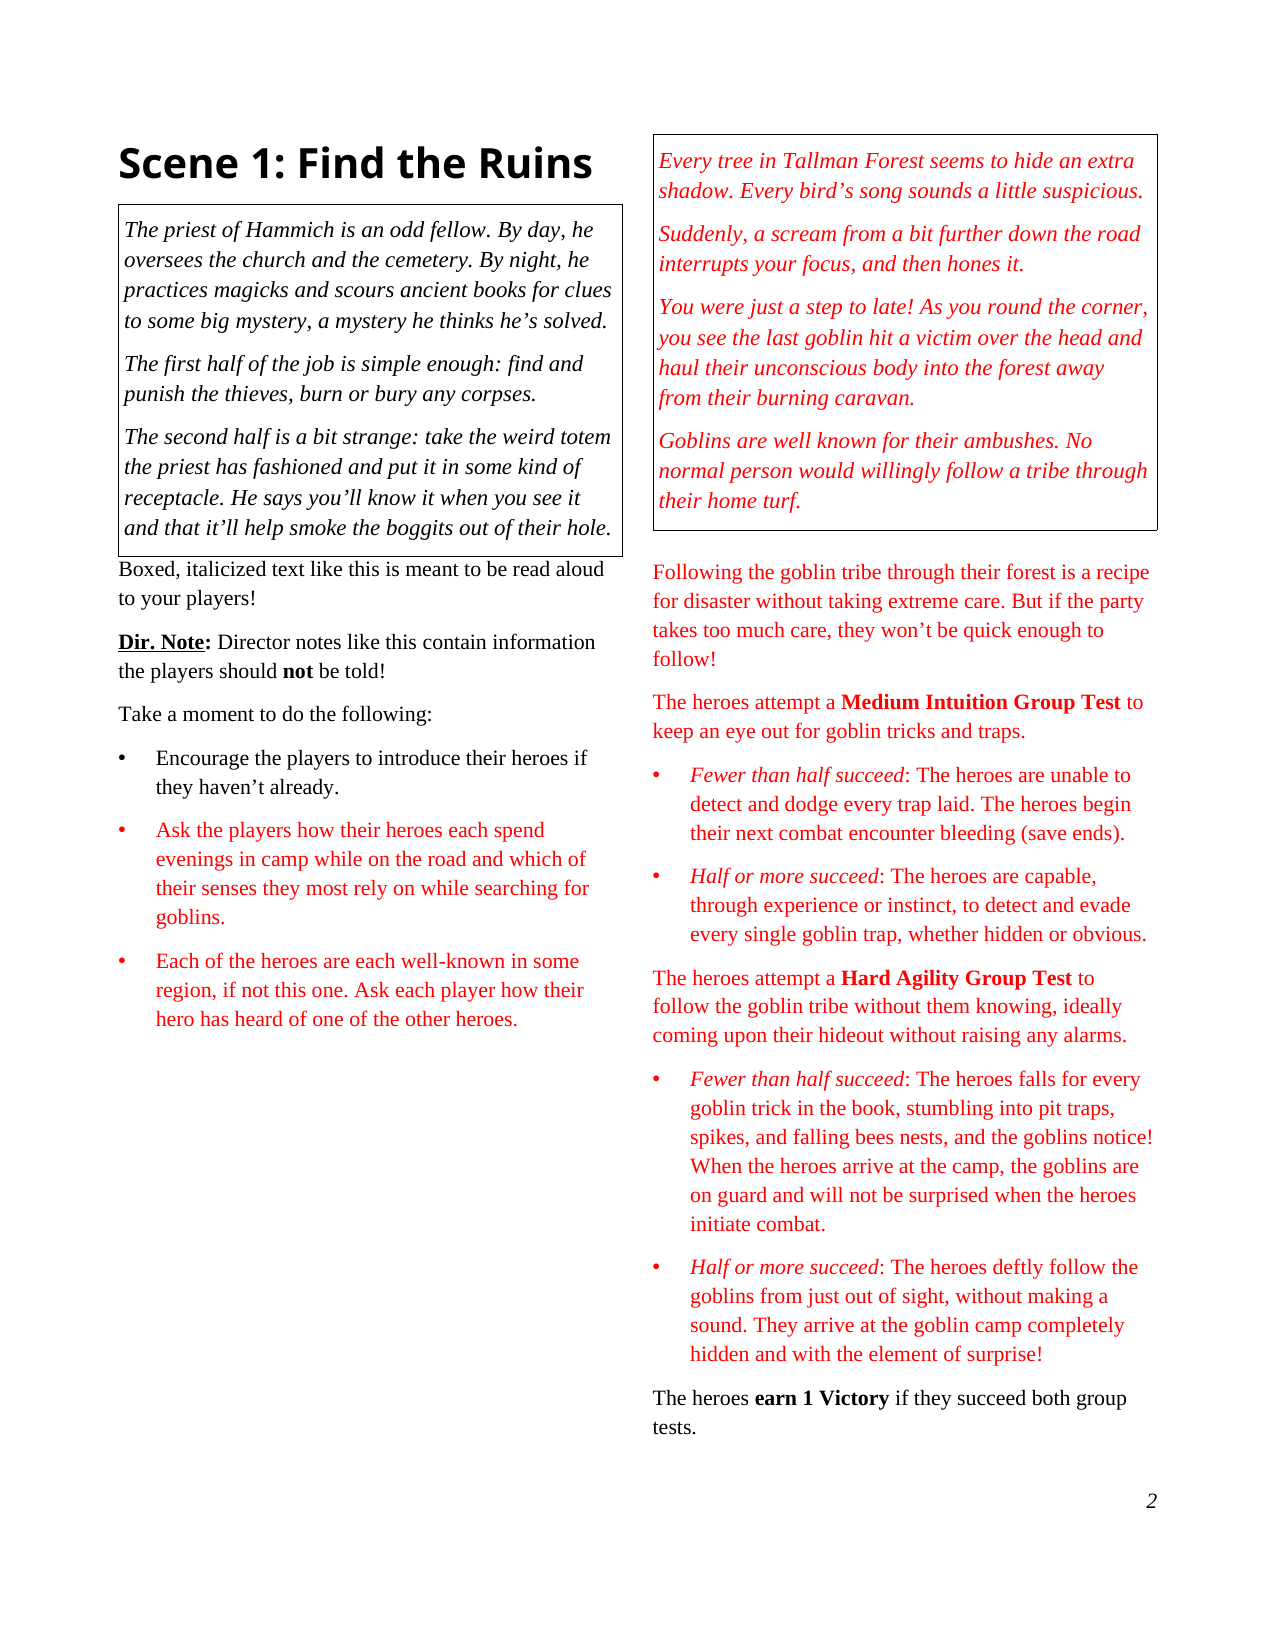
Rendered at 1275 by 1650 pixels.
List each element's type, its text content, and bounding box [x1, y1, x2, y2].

list Encourage the players to introduce their heroes if they haven’t already. [118, 745, 622, 799]
list Fewer than half succeed: The heroes are unable to detect and dodge every trap laid. The heroes begin their next combat encounter bleeding (save ends). [652, 762, 1157, 845]
table_header The priest of Hammich is an odd fellow. By day, he oversees the church and the cemetery. By night, he practices magicks and scours ancient books for clues to some big mystery, a mystery he thinks he’s solved. The first half of the job is simple enough: find and punish the thieves, burn or bury any corpses. The second half is a bit strange: take the weird totem the priest has fashioned and put it in some kind of receptacle. He says you’ll know it when you see it and that it’ll help smoke the boggits out of their hole. [119, 205, 622, 556]
text The heroes attempt a Medium Intuition Group Test to keep an eye out for goblin tricks and traps. [652, 689, 1157, 743]
list Each of the heroes are each well-known in some region, if not this one. Ask each player how their hero has heard of one of the other heroes. [118, 948, 622, 1031]
subtitle Scene 1: Find the Ruins [118, 134, 622, 191]
text Following the goblin tribe through their forest is a recipe for disaster without taking extreme care. But if the party takes too much care, they won’t be quick enough to follow! [652, 559, 1157, 671]
text The heroes attempt a Hard Agility Group Test to follow the goblin tribe without them knowing, ideally coming upon their hideout without raising any alarms. [652, 964, 1157, 1048]
list Ask the players how their heroes each spend evenings in camp while on the road and which of their senses they most rely on while searching for goblins. [118, 817, 622, 929]
list Half or more succeed: The heroes deftly follow the goblins from just out of sight, without making a sound. They arrive at the goblin camp completely hidden and with the element of surprise! [652, 1254, 1157, 1366]
list Fewer than half succeed: The heroes falls for every goblin trick in the book, stumbling into pit traps, spikes, and falling bees nests, and the goblins notice! When the heroes arrive at the camp, the goblins are on guard and will not be surprised when the heroes initiate combat. [652, 1066, 1157, 1236]
table_header Every tree in Tallman Forest seems to hide an extra shadow. Every bird’s song sounds a little suspicious. Suddenly, a scream from a bit further down the road interrupts your focus, and then hones it. You were just a step to late! As you round the corner, you see the last goblin hit a victim over the head and haul their unconscious body into the forest away from their burning caravan. Goblins are well known for their ambushes. No normal person would willingly follow a tribe through their home turf. [654, 135, 1157, 530]
text Dir. Note: Director notes like this contain information the players should not be told! [118, 629, 622, 683]
text The heroes earn 1 Victory if they succeed both group tests. [652, 1385, 1157, 1439]
text Boxed, italicized text like this is meant to be read aloud to your players! [118, 557, 622, 611]
list Half or more succeed: The heroes are capable, through experience or instinct, to detect and evade every single goblin trap, whether hidden or obvious. [652, 863, 1157, 946]
text Take a moment to do the following: [118, 701, 622, 727]
